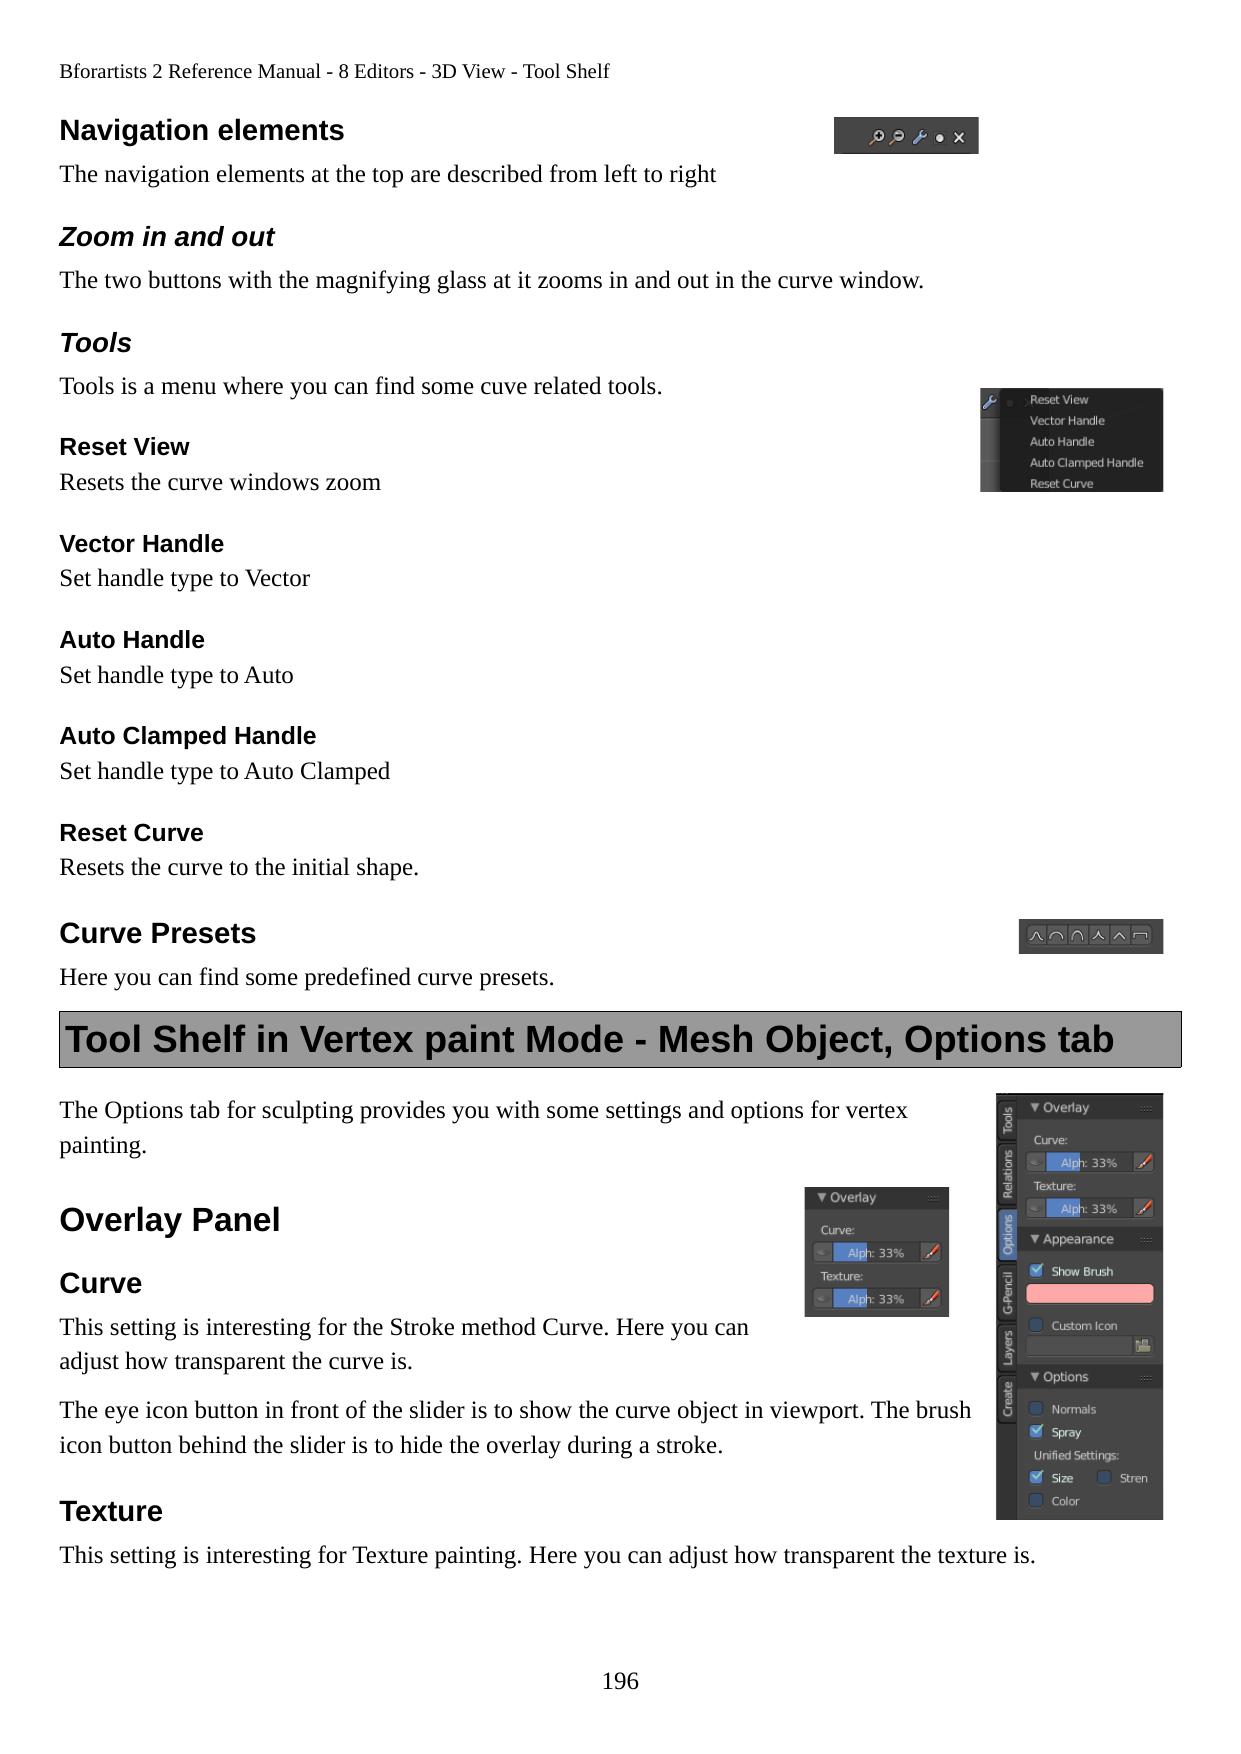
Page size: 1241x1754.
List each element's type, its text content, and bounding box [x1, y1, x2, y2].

table_header Tool Shelf in Vertex paint Mode - Mesh Object, Options tab [60, 1012, 1181, 1067]
text The eye icon button in front of the slider is to show the curve object in viewport. The brush icon button behind the slider is to hide the overlay during a stroke. [59, 1395, 995, 1459]
subtitle [950, 1200, 995, 1238]
picture [980, 388, 1164, 492]
subtitle Curve [59, 1266, 804, 1299]
text Set handle type to Auto [59, 660, 1181, 688]
subtitle Overlay Panel [59, 1200, 804, 1238]
text Here you can find some predefined curve presets. [59, 962, 1181, 991]
subtitle Vector Handle [59, 529, 1181, 557]
text The navigation elements at the top are described from left to right [59, 159, 1181, 188]
text This setting is interesting for the Stroke method Curve. Here you can adjust how transparent the curve is. [59, 1312, 995, 1375]
subtitle Reset Curve [59, 818, 1181, 846]
text The Options tab for sculpting provides you with some settings and options for vertex painting. [59, 1096, 995, 1159]
text Resets the curve windows zoom [59, 467, 1181, 496]
text Tools is a menu where you can find some cuve related tools. [59, 371, 1181, 399]
picture [1018, 919, 1164, 954]
subtitle Tools [59, 326, 1181, 358]
subtitle Auto Clamped Handle [59, 721, 1181, 750]
subtitle Auto Handle [59, 625, 1181, 653]
picture [834, 117, 979, 154]
subtitle Curve Presets [59, 916, 1181, 950]
subtitle Navigation elements [59, 113, 1181, 146]
subtitle Reset View [59, 432, 980, 461]
text Resets the curve to the initial shape. [59, 852, 1181, 881]
subtitle [1164, 1266, 1181, 1299]
subtitle Zoom in and out [59, 220, 1181, 252]
picture [804, 1187, 950, 1317]
text The two buttons with the magnifying glass at it zooms in and out in the curve window. [59, 265, 1181, 293]
text Set handle type to Auto Clamped [59, 756, 1181, 785]
subtitle Texture [59, 1493, 1181, 1527]
text Set handle type to Vector [59, 563, 1181, 592]
subtitle [1164, 432, 1181, 461]
subtitle [1164, 1200, 1181, 1238]
picture [995, 1093, 1164, 1520]
subtitle [950, 1266, 995, 1299]
text This setting is interesting for Texture painting. Here you can adjust how transparent the texture is. [59, 1540, 1181, 1568]
